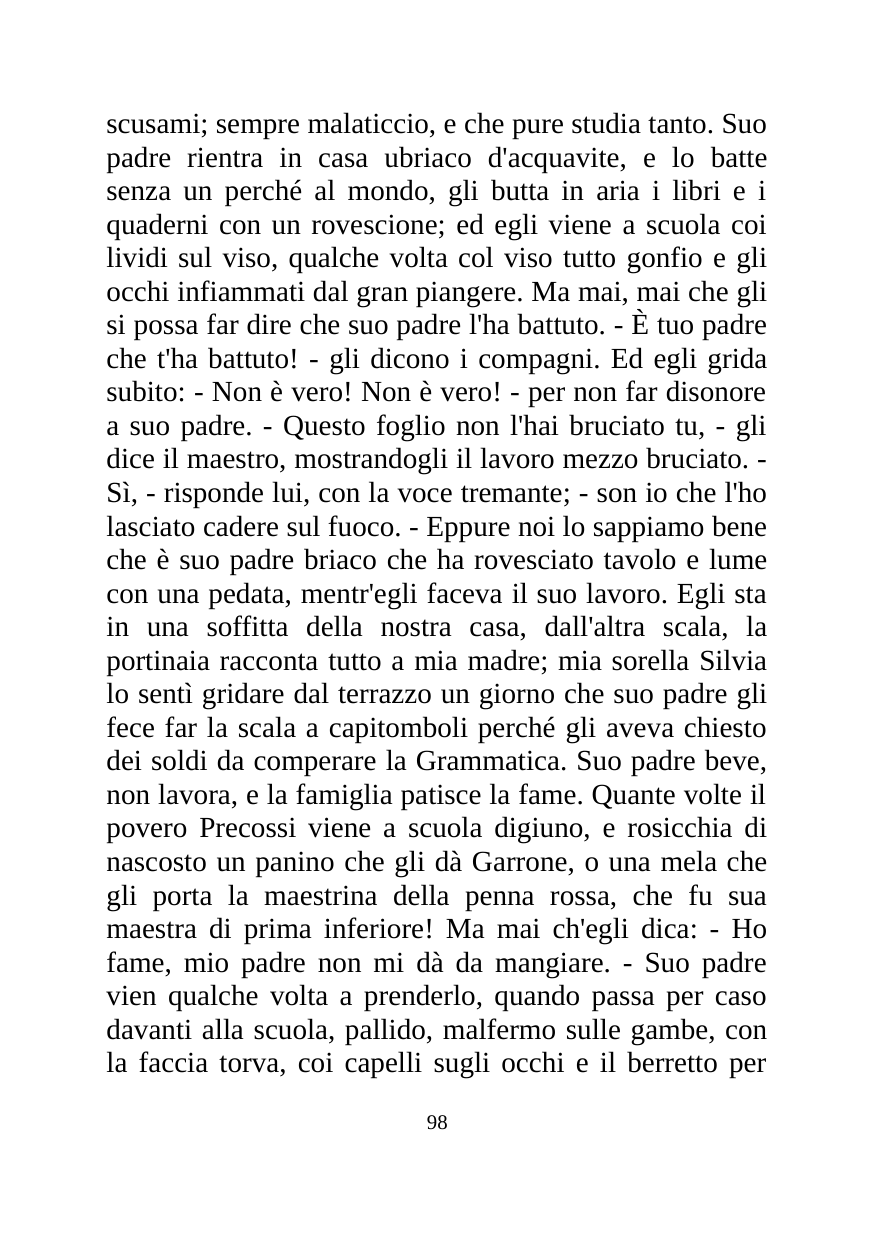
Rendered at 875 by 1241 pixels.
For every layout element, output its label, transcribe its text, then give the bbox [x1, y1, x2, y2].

text scusami; sempre malaticcio, e che pure studia tanto. Suo padre rientra in casa ubriaco d'acquavite, e lo batte senza un perché al mondo, gli butta in aria i libri e i quaderni con un rovescione; ed egli viene a scuola coi lividi sul viso, qualche volta col viso tutto gonfio e gli occhi infiammati dal gran piangere. Ma mai, mai che gli si possa far dire che suo padre l'ha battuto. - È tuo padre che t'ha battuto! - gli dicono i compagni. Ed egli grida subito: - Non è vero! Non è vero! - per non far disonore a suo padre. - Questo foglio non l'hai bruciato tu, - gli dice il maestro, mostrandogli il lavoro mezzo bruciato. - Sì, - risponde lui, con la voce tremante; - son io che l'ho lasciato cadere sul fuoco. - Eppure noi lo sappiamo bene che è suo padre briaco che ha rovesciato tavolo e lume con una pedata, mentr'egli faceva il suo lavoro. Egli sta in una soffitta della nostra casa, dall'altra scala, la portinaia racconta tutto a mia madre; mia sorella Silvia lo sentì gridare dal terrazzo un giorno che suo padre gli fece far la scala a capitomboli perché gli aveva chiesto dei soldi da comperare la Grammatica. Suo padre beve, non lavora, e la famiglia patisce la fame. Quante volte il povero Precossi viene a scuola digiuno, e rosicchia di nascosto un panino che gli dà Garrone, o una mela che gli porta la maestrina della penna rossa, che fu sua maestra di prima inferiore! Ma mai ch'egli dica: - Ho fame, mio padre non mi dà da mangiare. - Suo padre vien qualche volta a prenderlo, quando passa per caso davanti alla scuola, pallido, malfermo sulle gambe, con la faccia torva, coi capelli sugli occhi e il berretto per [106, 106, 768, 1079]
